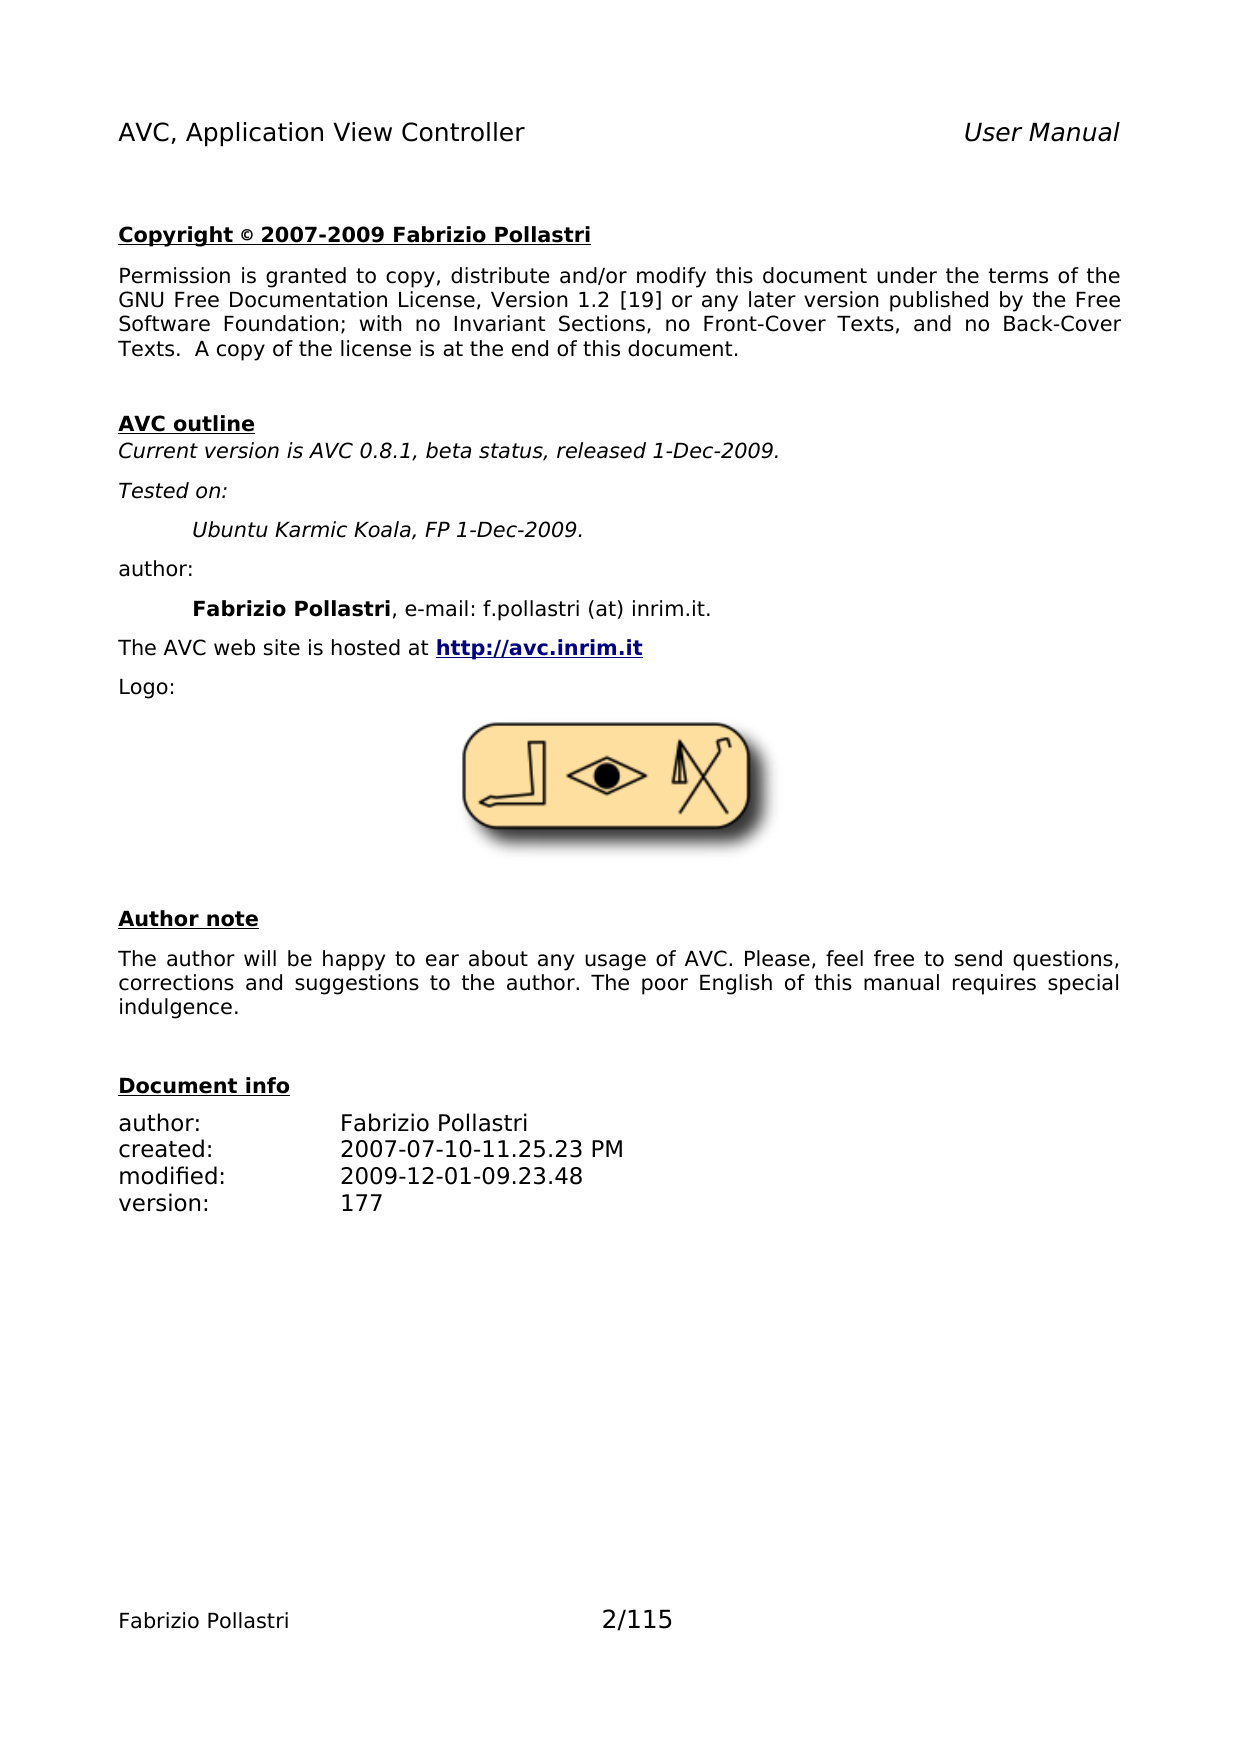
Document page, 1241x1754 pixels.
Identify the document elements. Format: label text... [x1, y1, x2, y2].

text Author note [118, 907, 1122, 932]
text The author will be happy to ear about any usage of AVC. Please, feel free to send questions, corrections and suggestions to the author. The poor English of this manual requires special indulgence. [118, 947, 1122, 1019]
text Copyright © 2007-2009 Fabrizio Pollastri [118, 220, 1122, 249]
text Tested on: [118, 479, 1122, 503]
text Permission is granted to copy, distribute and/or modify this document under the terms of the GNU Free Documentation License, Version 1.2 [19] or any later version published by the Free Software Foundation; with no Invariant Sections, no Front-Cover Texts, and no Back-Cover Texts. A copy of the license is at the end of this document. [118, 264, 1122, 361]
text Document info [118, 1074, 1122, 1098]
text version: 177 [118, 1190, 1122, 1217]
text created: 2007-07-10-11.25.23 PM [118, 1137, 1122, 1163]
text author: [118, 557, 1122, 582]
text Ubuntu Karmic Koala, FP 1-Dec-2009. [192, 518, 1122, 542]
text Logo: [118, 675, 1122, 699]
text The AVC web site is hosted at http://avc.inrim.it [118, 636, 1122, 660]
text modified: 2009-12-01-09.23.48 [118, 1163, 1122, 1190]
text Fabrizio Pollastri, e-mail: f.pollastri (at) inrim.it. [192, 597, 1122, 621]
text author: Fabrizio Pollastri [118, 1110, 1122, 1137]
text Current version is AVC 0.8.1, beta status, released 1-Dec-2009. [118, 439, 1122, 464]
text AVC outline [118, 412, 1122, 436]
picture [451, 711, 789, 868]
